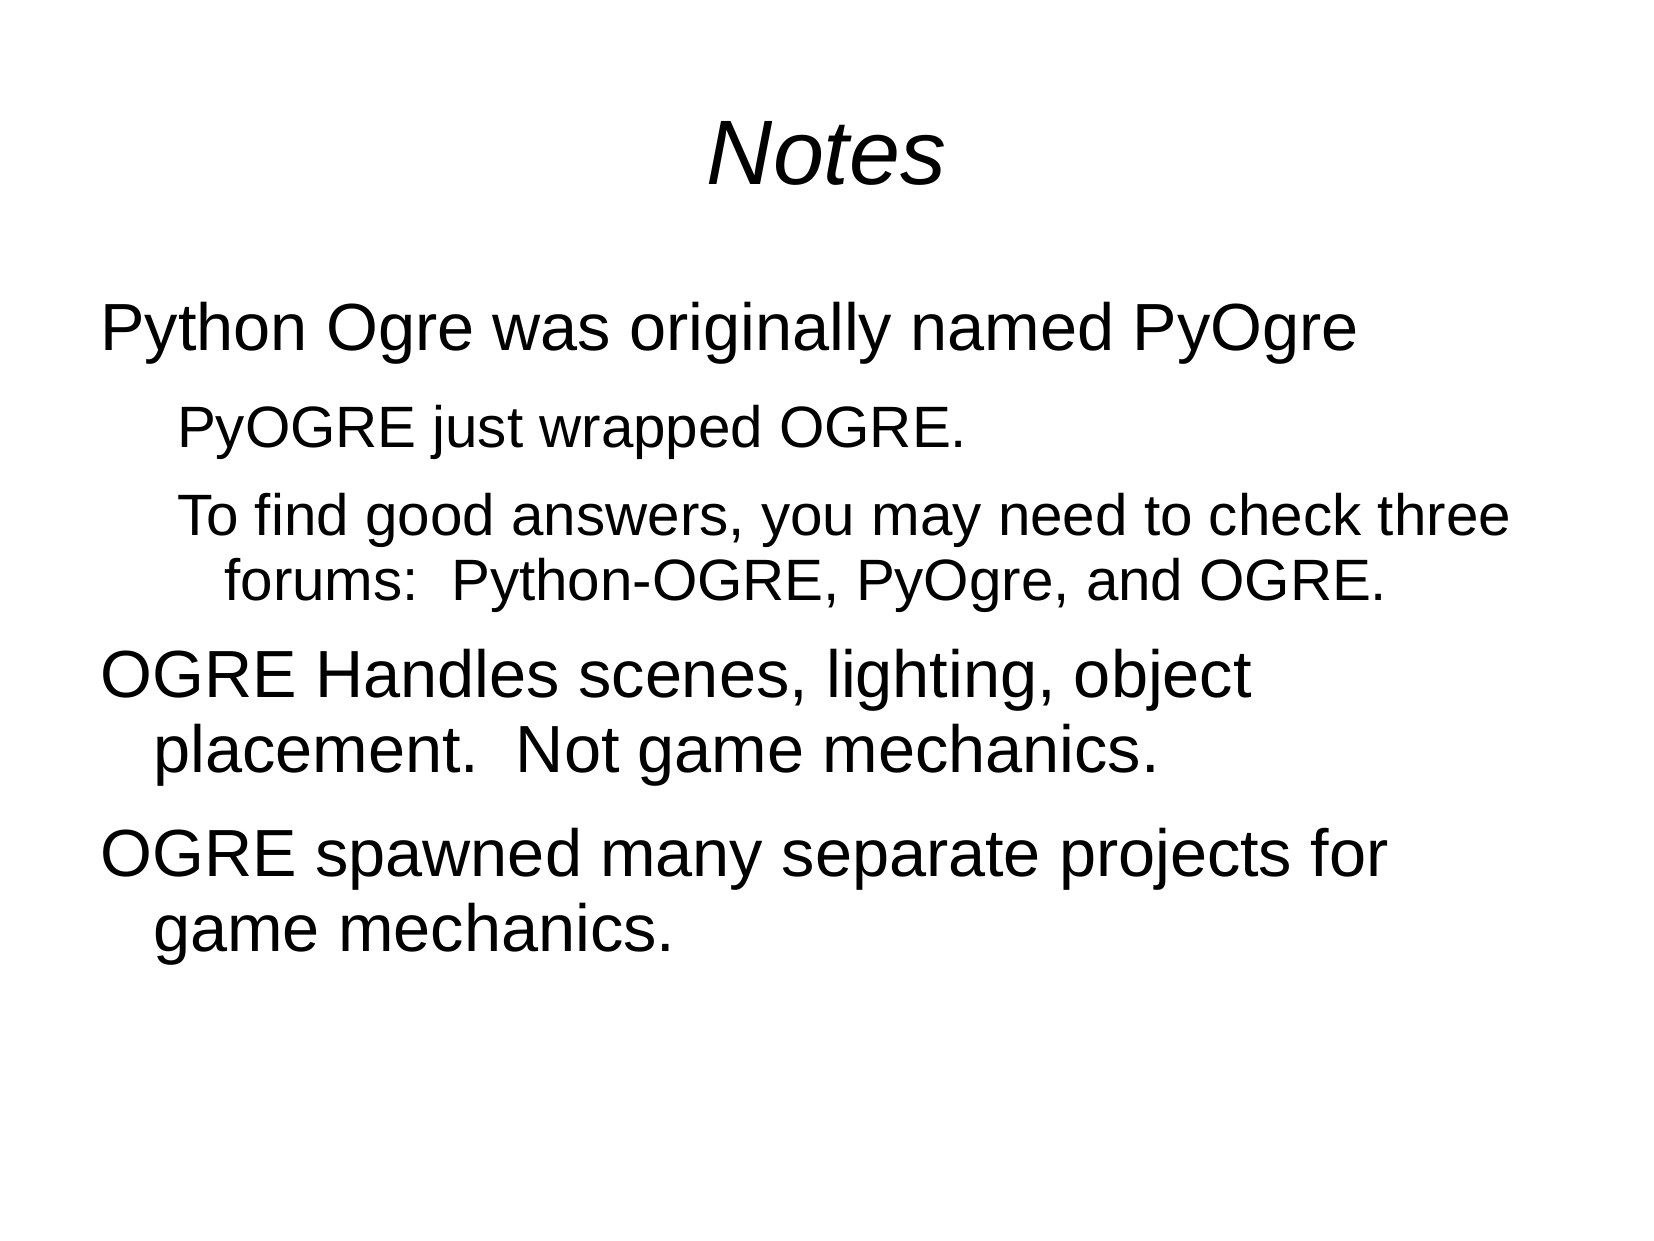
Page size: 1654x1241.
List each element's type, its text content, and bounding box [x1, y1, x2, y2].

title Notes [82, 56, 1571, 250]
list Python Ogre was originally named PyOgre PyOGRE just wrapped OGRE. To find good answers, you may need to check three forums: Python-OGRE, PyOgre, and OGRE. OGRE Handles scenes, lighting, object placement. Not game mechanics. OGRE spawned many separate projects for game mechanics. [82, 290, 1571, 1153]
